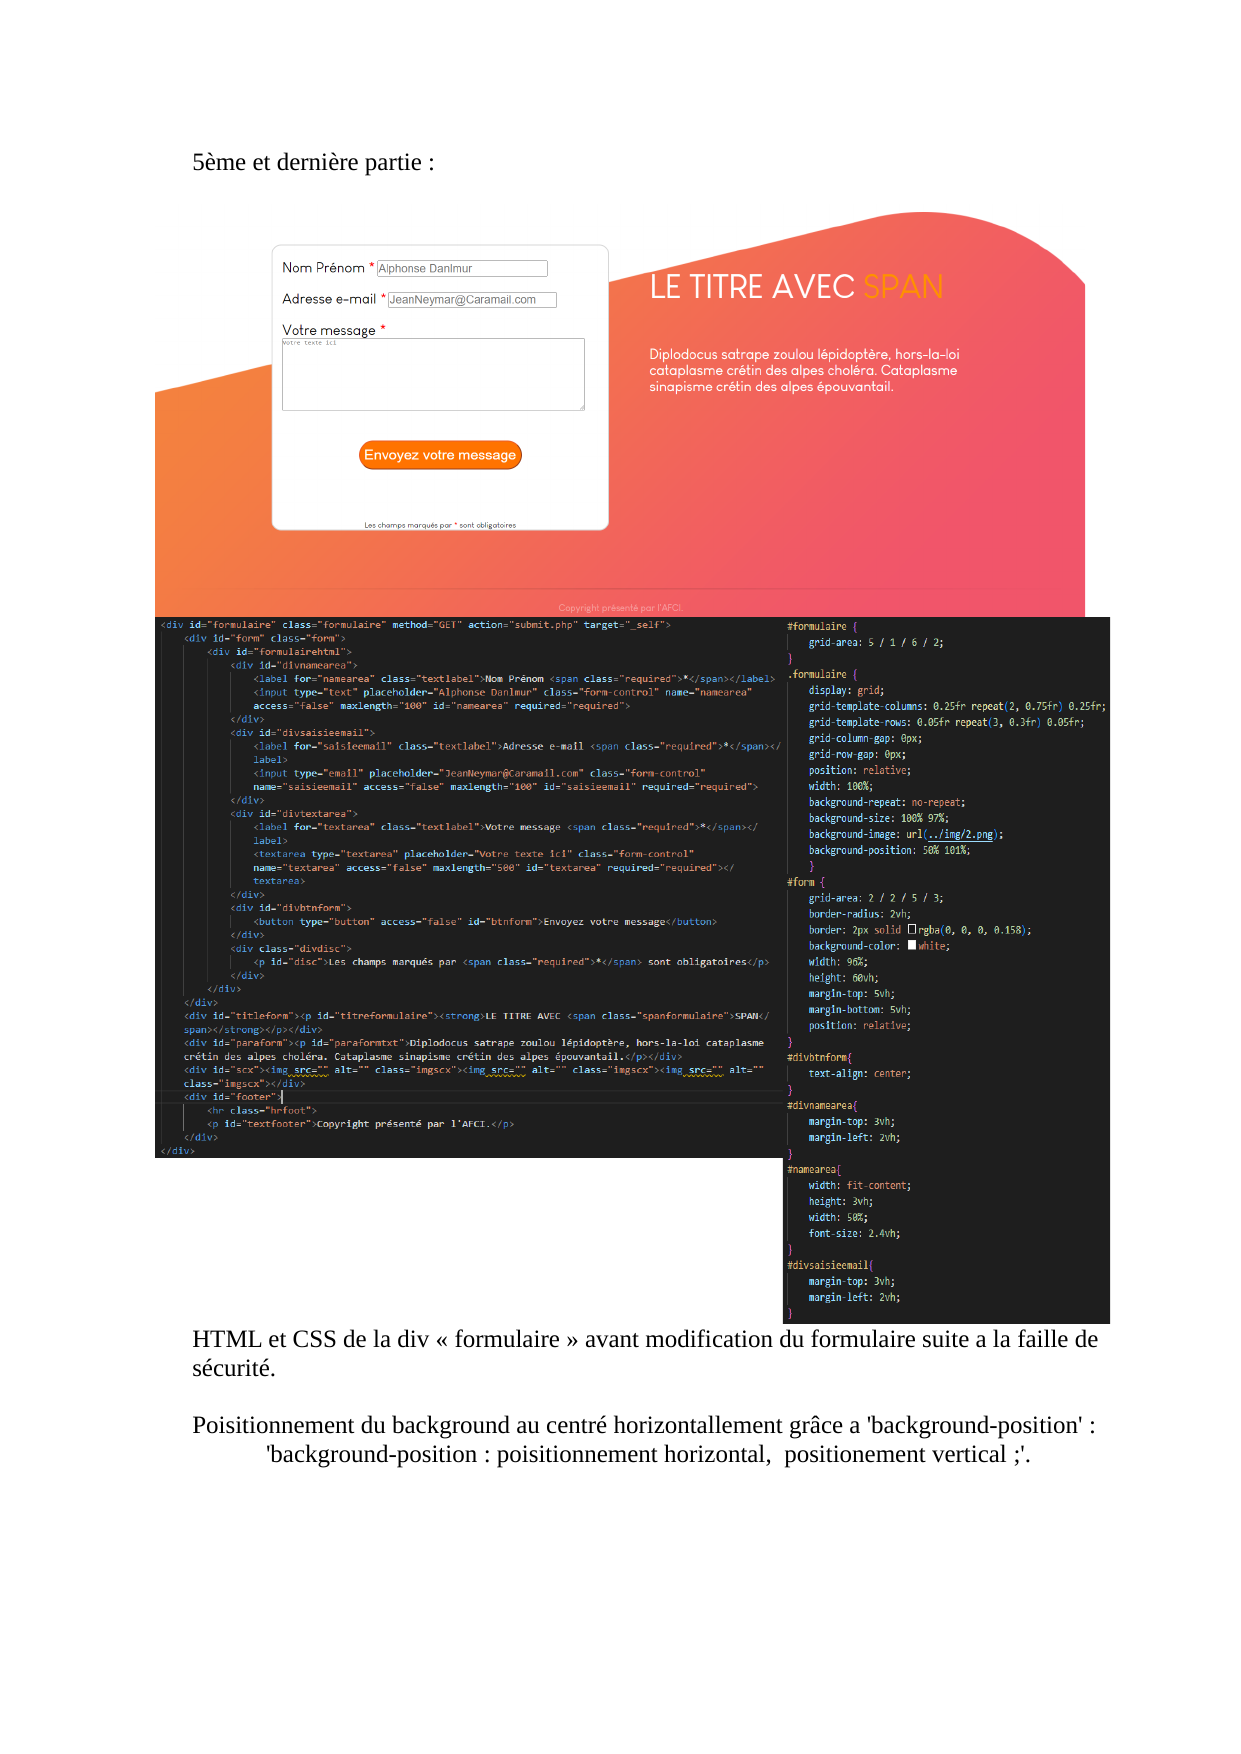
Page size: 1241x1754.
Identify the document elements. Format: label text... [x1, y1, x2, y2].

text HTML et CSS de la div « formulaire » avant modification du formulaire suite a la faille de sécurité. [192, 1324, 1122, 1382]
text 'background-position : poisitionnement horizontal, positionement vertical ;'. [118, 1439, 1122, 1468]
text 5ème et dernière partie : [192, 147, 1122, 176]
picture [155, 204, 1111, 1324]
text Poisitionnement du background au centré horizontallement grâce a 'background-position' : [192, 1410, 1122, 1439]
